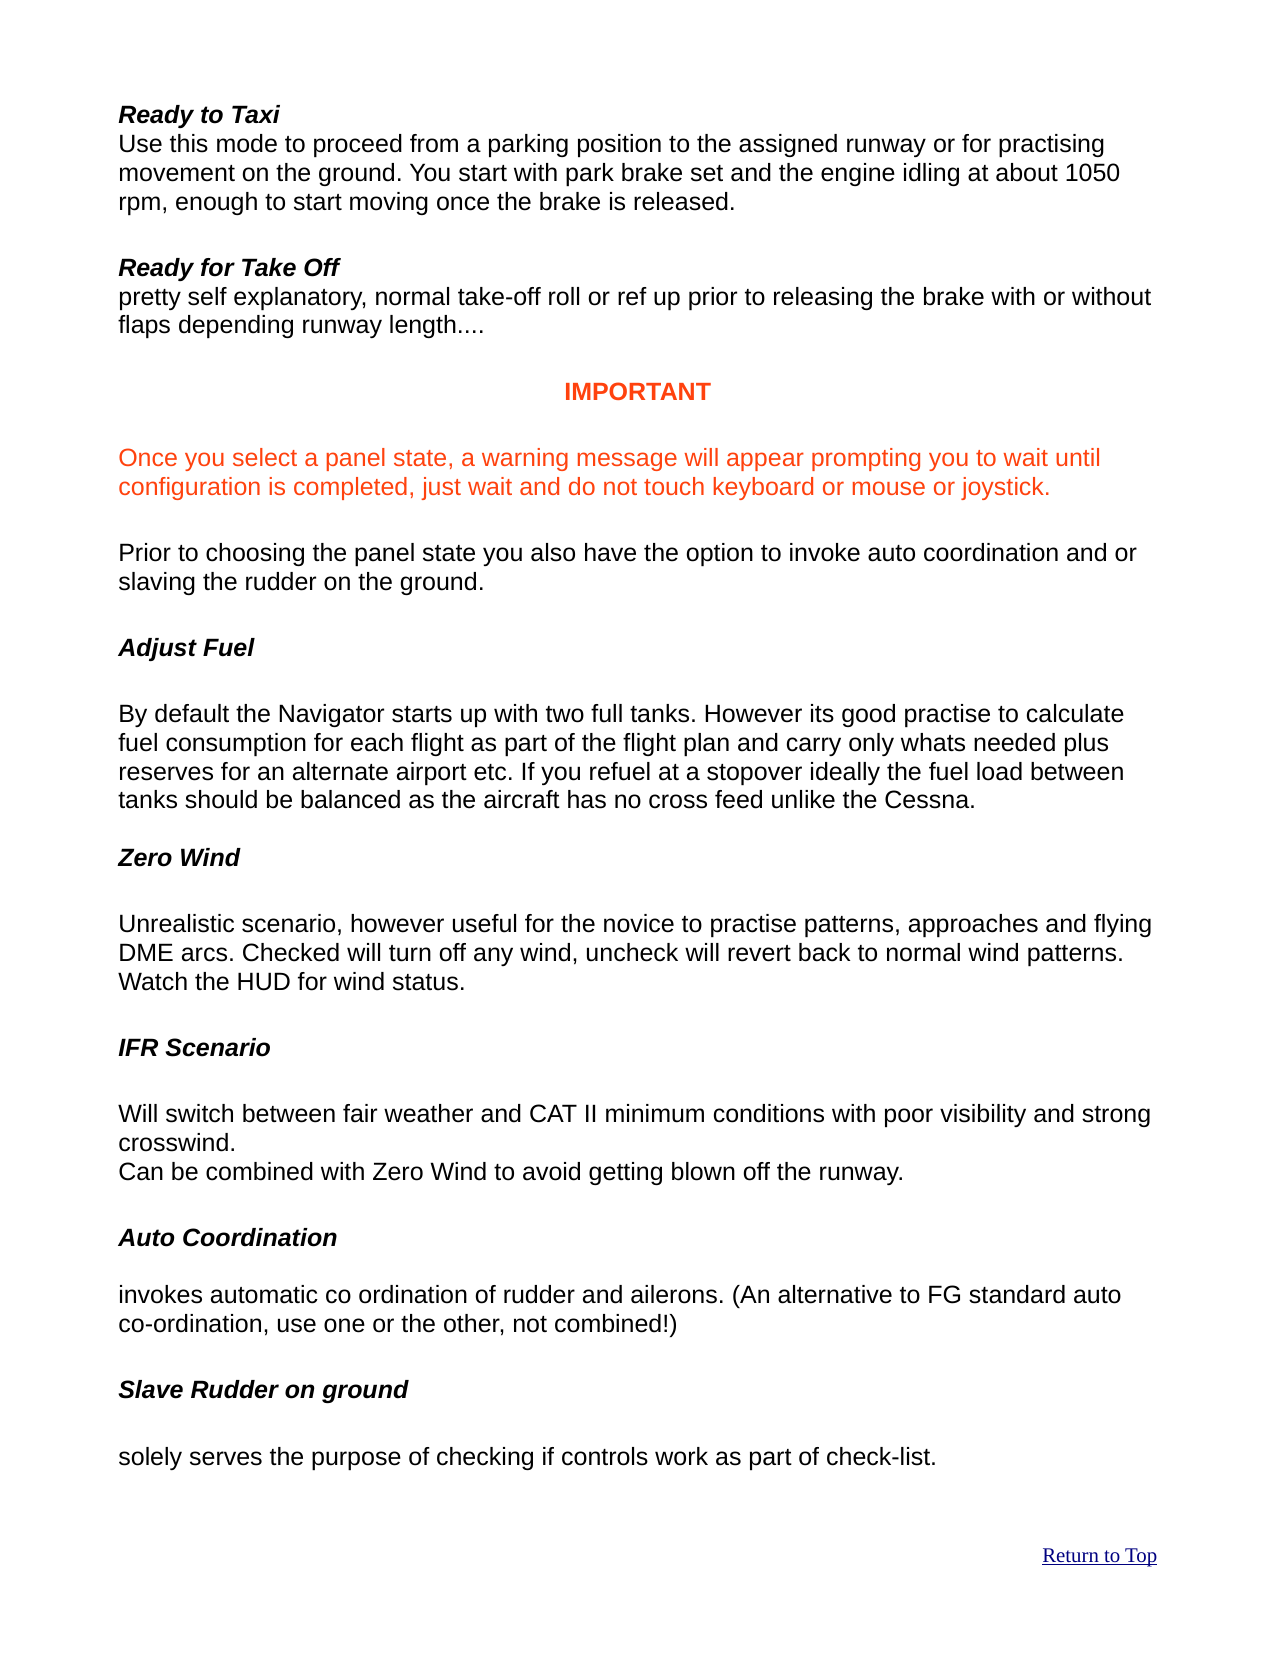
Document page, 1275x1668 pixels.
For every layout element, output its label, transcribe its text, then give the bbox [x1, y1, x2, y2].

text Auto Coordination invokes automatic co ordination of rudder and ailerons. (An alternative to FG standard auto co-ordination, use one or the other, not combined!) [118, 1223, 1157, 1338]
text By default the Navigator starts up with two full tanks. However its good practise to calculate fuel consumption for each flight as part of the flight plan and carry only whats needed plus reserves for an alternate airport etc. If you refuel at a stopover ideally the fuel load between tanks should be balanced as the aircraft has no cross feed unlike the Cessna. Zero Wind [118, 699, 1157, 872]
text Ready to Taxi Use this mode to proceed from a parking position to the assigned runway or for practising movement on the ground. You start with park brake set and the engine idling at about 1050 rpm, enough to start moving once the brake is released. [118, 100, 1157, 215]
text Will switch between fair weather and CAT II minimum conditions with poor visibility and strong crosswind. Can be combined with Zero Wind to avoid getting blown off the runway. [118, 1099, 1157, 1185]
text IFR Scenario [118, 1033, 1157, 1062]
text Once you select a panel state, a warning message will appear prompting you to wait until configuration is completed, just wait and do not touch keyboard or mouse or joystick. [118, 443, 1157, 500]
text Unrealistic scenario, however useful for the novice to practise patterns, approaches and flying DME arcs. Checked will turn off any wind, uncheck will revert back to normal wind patterns. Watch the HUD for wind status. [118, 909, 1157, 995]
text solely serves the purpose of checking if controls work as part of check-list. [118, 1442, 1157, 1470]
text IMPORTANT [118, 377, 1157, 405]
text Ready for Take Off pretty self explanatory, normal take-off roll or ref up prior to releasing the brake with or without flaps depending runway length.... [118, 253, 1157, 339]
text Slave Rudder on ground [118, 1375, 1157, 1404]
text Adjust Fuel [118, 633, 1157, 662]
text Prior to choosing the panel state you also have the option to invoke auto coordination and or slaving the rudder on the ground. [118, 538, 1157, 595]
